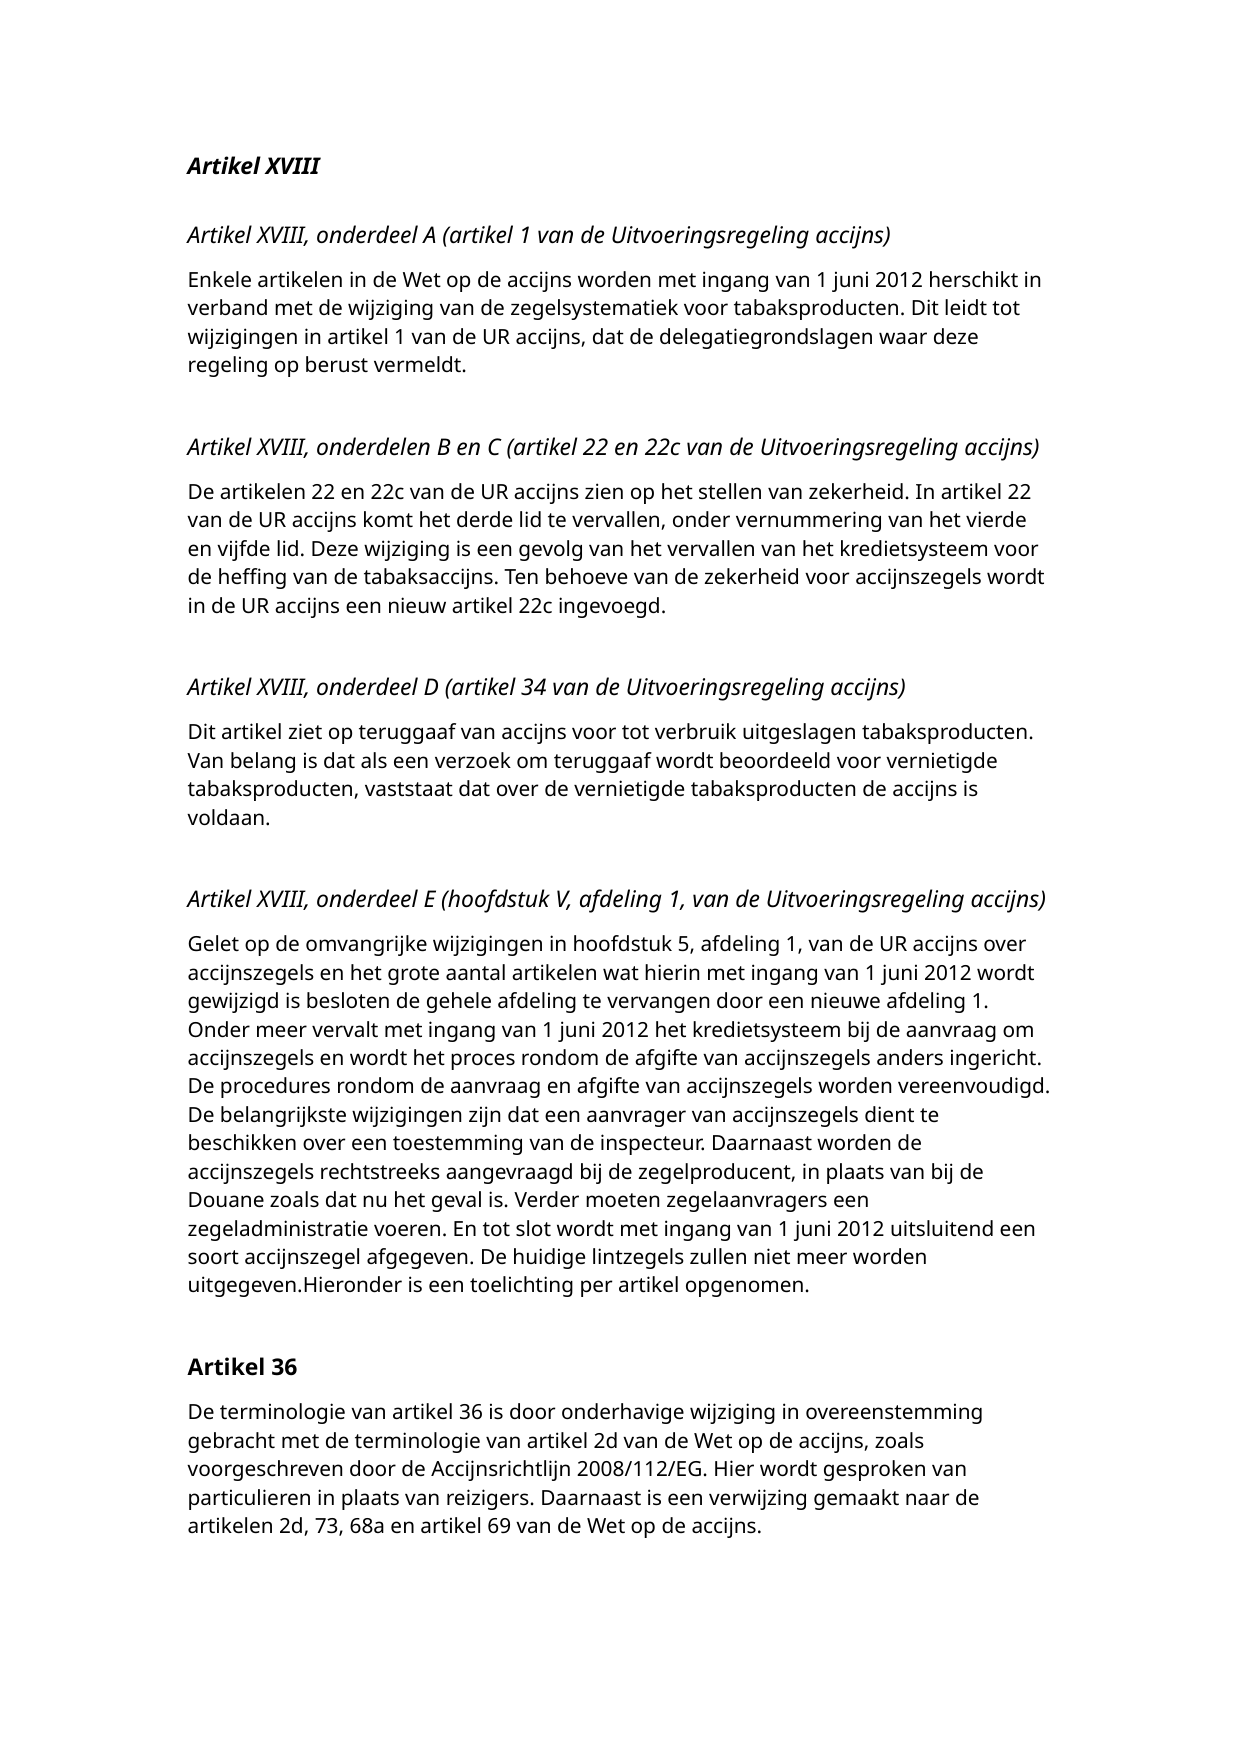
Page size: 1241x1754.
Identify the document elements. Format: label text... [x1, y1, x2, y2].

text De terminologie van artikel 36 is door onderhavige wijziging in overeenstemming gebracht met de terminologie van artikel 2d van de Wet op de accijns, zoals voorgeschreven door de Accijnsrichtlijn 2008/112/EG. Hier wordt gesproken van particulieren in plaats van reizigers. Daarnaast is een verwijzing gemaakt naar de artikelen 2d, 73, 68a en artikel 69 van de Wet op de accijns. [187, 1397, 1053, 1539]
text Gelet op de omvangrijke wijzigingen in hoofdstuk 5, afdeling 1, van de UR accijns over accijnszegels en het grote aantal artikelen wat hierin met ingang van 1 juni 2012 wordt gewijzigd is besloten de gehele afdeling te vervangen door een nieuwe afdeling 1. Onder meer vervalt met ingang van 1 juni 2012 het kredietsysteem bij de aanvraag om accijnszegels en wordt het proces rondom de afgifte van accijnszegels anders ingericht. De procedures rondom de aanvraag en afgifte van accijnszegels worden vereenvoudigd. De belangrijkste wijzigingen zijn dat een aanvrager van accijnszegels dient te beschikken over een toestemming van de inspecteur. Daarnaast worden de accijnszegels rechtstreeks aangevraagd bij de zegelproducent, in plaats van bij de Douane zoals dat nu het geval is. Verder moeten zegelaanvragers een zegeladministratie voeren. En tot slot wordt met ingang van 1 juni 2012 uitsluitend een soort accijnszegel afgegeven. De huidige lintzegels zullen niet meer worden uitgegeven.Hieronder is een toelichting per artikel opgenomen. [187, 929, 1053, 1299]
text De artikelen 22 en 22c van de UR accijns zien op het stellen van zekerheid. In artikel 22 van de UR accijns komt het derde lid te vervallen, onder vernummering van het vierde en vijfde lid. Deze wijziging is een gevolg van het vervallen van het kredietsysteem voor de heffing van de tabaksaccijns. Ten behoeve van de zekerheid voor accijnszegels wordt in de UR accijns een nieuw artikel 22c ingevoegd. [187, 477, 1053, 619]
text Dit artikel ziet op teruggaaf van accijns voor tot verbruik uitgeslagen tabaksproducten. Van belang is dat als een verzoek om teruggaaf wordt beoordeeld voor vernietigde tabaksproducten, vaststaat dat over de vernietigde tabaksproducten de accijns is voldaan. [187, 717, 1053, 831]
subtitle Artikel XVIII, onderdeel D (artikel 34 van de Uitvoeringsregeling accijns) [187, 671, 1053, 702]
subtitle Artikel 36 [187, 1351, 1053, 1382]
subtitle Artikel XVIII, onderdelen B en C (artikel 22 en 22c van de Uitvoeringsregeling accijns) [187, 431, 1053, 462]
subtitle Artikel XVIII, onderdeel A (artikel 1 van de Uitvoeringsregeling accijns) [187, 219, 1053, 250]
subtitle Artikel XVIII, onderdeel E (hoofdstuk V, afdeling 1, van de Uitvoeringsregeling accijns) [187, 883, 1053, 914]
text Enkele artikelen in de Wet op de accijns worden met ingang van 1 juni 2012 herschikt in verband met de wijziging van de zegelsystematiek voor tabaksproducten. Dit leidt tot wijzigingen in artikel 1 van de UR accijns, dat de delegatiegrondslagen waar deze regeling op berust vermeldt. [187, 265, 1053, 379]
subtitle Artikel XVIII [187, 150, 1053, 181]
